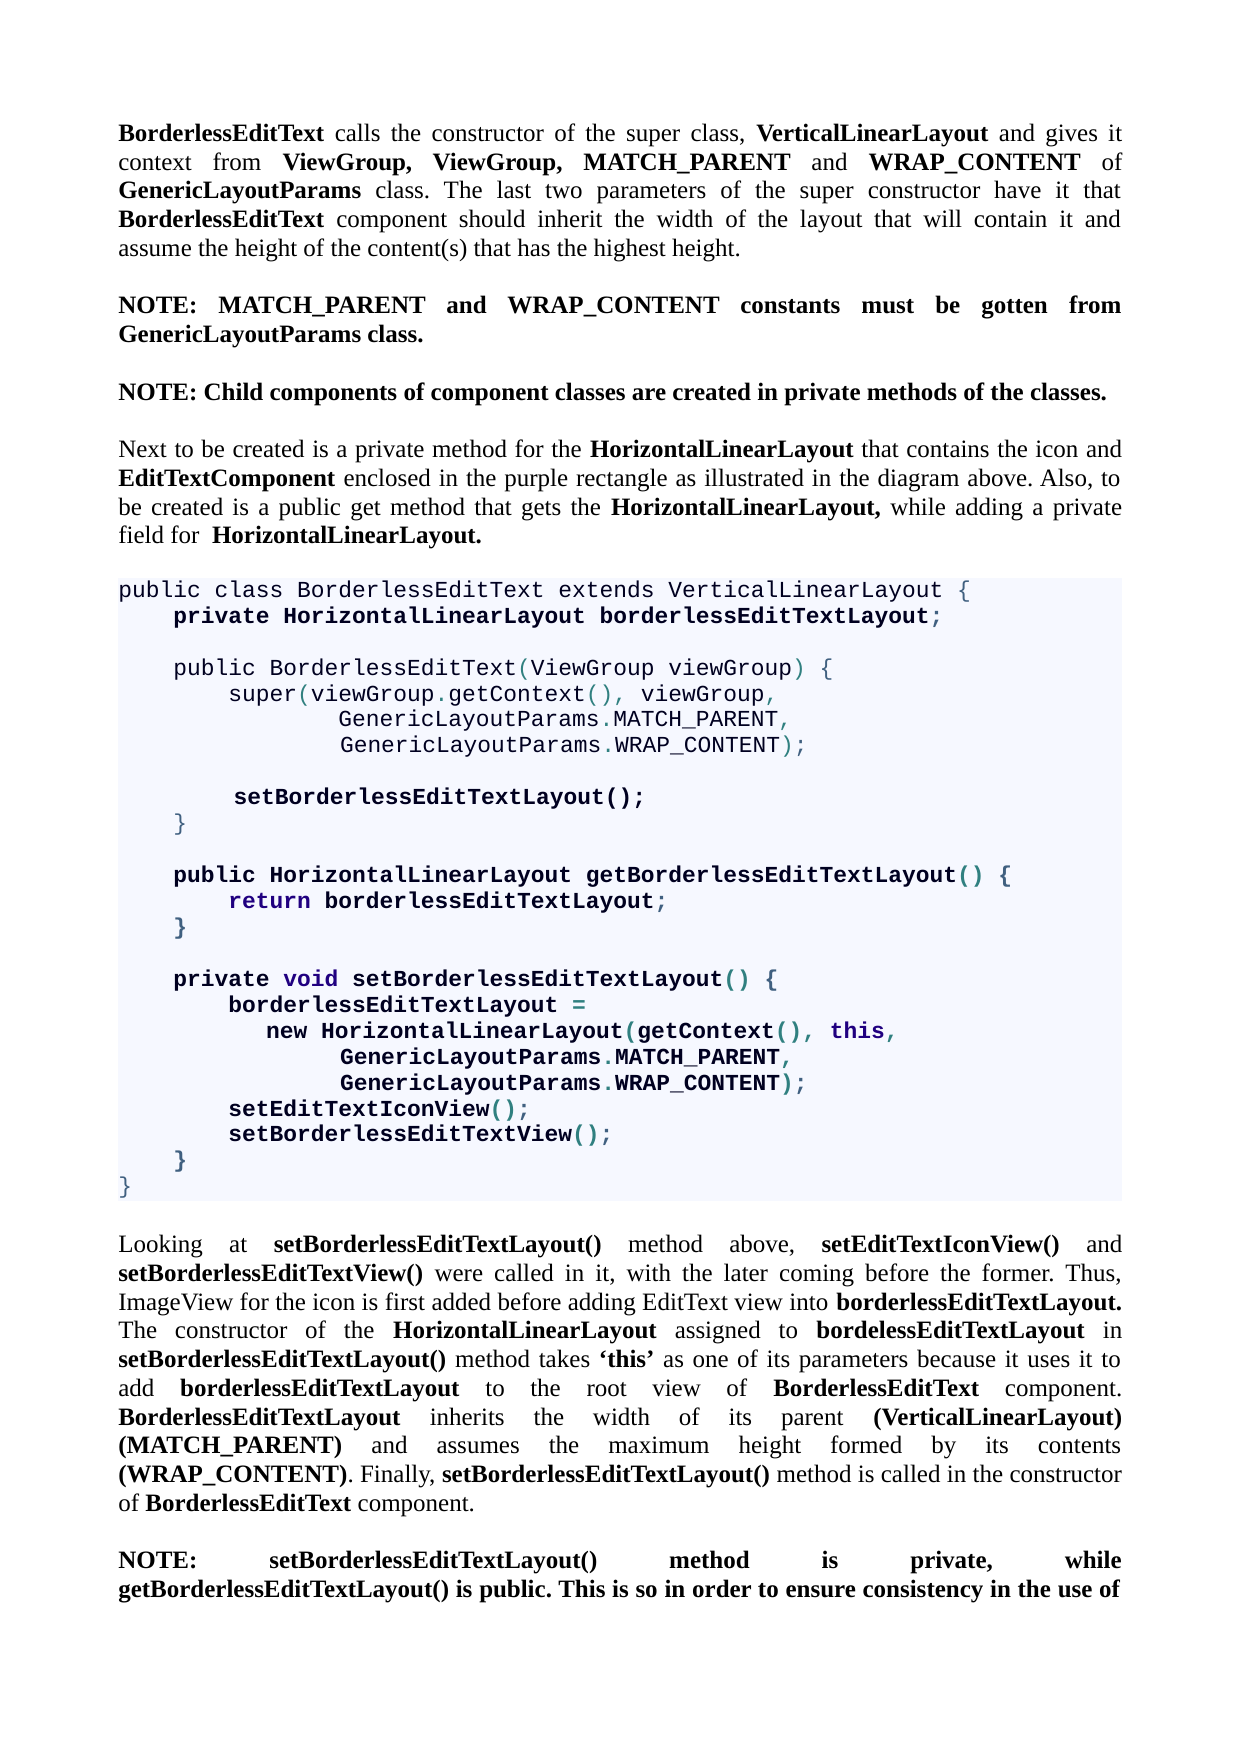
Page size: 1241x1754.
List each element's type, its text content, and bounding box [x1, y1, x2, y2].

text NOTE: setBorderlessEditTextLayout() method is private, while getBorderlessEditTextLayout() is public. This is so in order to ensure consistency in the use of [118, 1546, 1122, 1603]
text GenericLayoutParams.WRAP_CONTENT); [118, 1071, 1122, 1097]
text } [118, 812, 1122, 837]
text setBorderlessEditTextView(); [118, 1123, 1122, 1149]
text new HorizontalLinearLayout(getContext(), this, [118, 1019, 1122, 1045]
text GenericLayoutParams.MATCH_PARENT, [118, 708, 1122, 734]
text public class BorderlessEditText extends VerticalLinearLayout { [118, 578, 1122, 604]
text private void setBorderlessEditTextLayout() { [118, 967, 1122, 993]
text setBorderlessEditTextLayout(); [118, 786, 1122, 812]
text BorderlessEditText calls the constructor of the super class, VerticalLinearLayout and gives it context from ViewGroup, ViewGroup, MATCH_PARENT and WRAP_CONTENT of GenericLayoutParams class. The last two parameters of the super constructor have it that BorderlessEditText component should inherit the width of the layout that will contain it and assume the height of the content(s) that has the highest height. [118, 118, 1122, 262]
text GenericLayoutParams.WRAP_CONTENT); [118, 734, 1122, 760]
text public BorderlessEditText(ViewGroup viewGroup) { [118, 656, 1122, 682]
text } [118, 1149, 1122, 1175]
text Next to be created is a private method for the HorizontalLinearLayout that contains the icon and EditTextComponent enclosed in the purple rectangle as illustrated in the diagram above. Also, to be created is a public get method that gets the HorizontalLinearLayout, while adding a private field for HorizontalLinearLayout. [118, 434, 1122, 549]
text Looking at setBorderlessEditTextLayout() method above, setEditTextIconView() and setBorderlessEditTextView() were called in it, with the later coming before the former. Thus, ImageView for the icon is first added before adding EditText view into borderlessEditTextLayout. The constructor of the HorizontalLinearLayout assigned to bordelessEditTextLayout in setBorderlessEditTextLayout() method takes ‘this’ as one of its parameters because it uses it to add borderlessEditTextLayout to the root view of BorderlessEditText component. BorderlessEditTextLayout inherits the width of its parent (VerticalLinearLayout) (MATCH_PARENT) and assumes the maximum height formed by its contents (WRAP_CONTENT). Finally, setBorderlessEditTextLayout() method is called in the constructor of BorderlessEditText component. [118, 1229, 1122, 1517]
text } [118, 915, 1122, 941]
text NOTE: MATCH_PARENT and WRAP_CONTENT constants must be gotten from GenericLayoutParams class. [118, 291, 1122, 348]
text GenericLayoutParams.MATCH_PARENT, [118, 1045, 1122, 1071]
text setEditTextIconView(); [118, 1097, 1122, 1123]
text private HorizontalLinearLayout borderlessEditTextLayout; [118, 604, 1122, 630]
text borderlessEditTextLayout = [118, 993, 1122, 1019]
text } [118, 1175, 1122, 1201]
text super(viewGroup.getContext(), viewGroup, [118, 682, 1122, 708]
text return borderlessEditTextLayout; [118, 889, 1122, 915]
text public HorizontalLinearLayout getBorderlessEditTextLayout() { [118, 863, 1122, 889]
text NOTE: Child components of component classes are created in private methods of the classes. [118, 377, 1122, 406]
